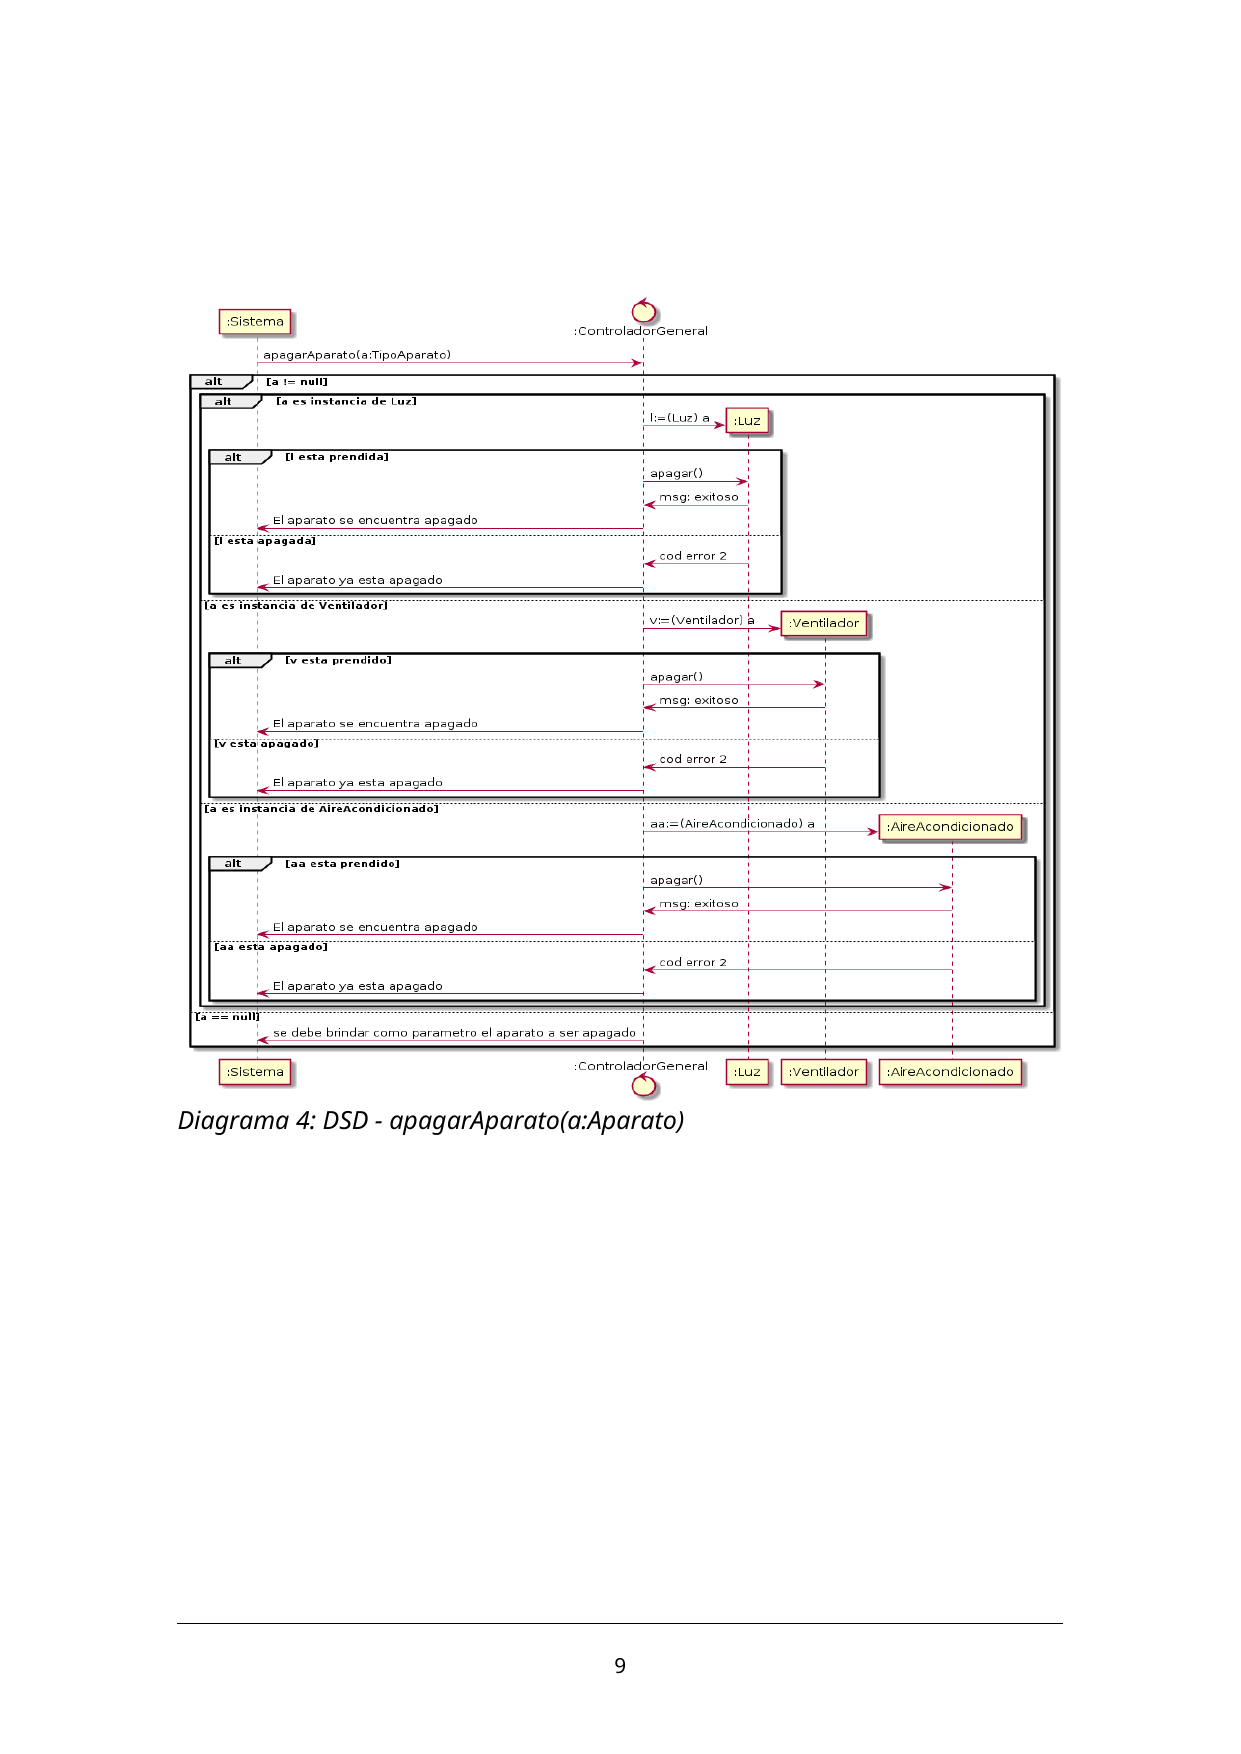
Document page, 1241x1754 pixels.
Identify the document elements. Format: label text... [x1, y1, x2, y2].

picture [177, 297, 1063, 1103]
text Diagrama 4: DSD - apagarAparato(a:Aparato) [177, 1103, 1063, 1137]
